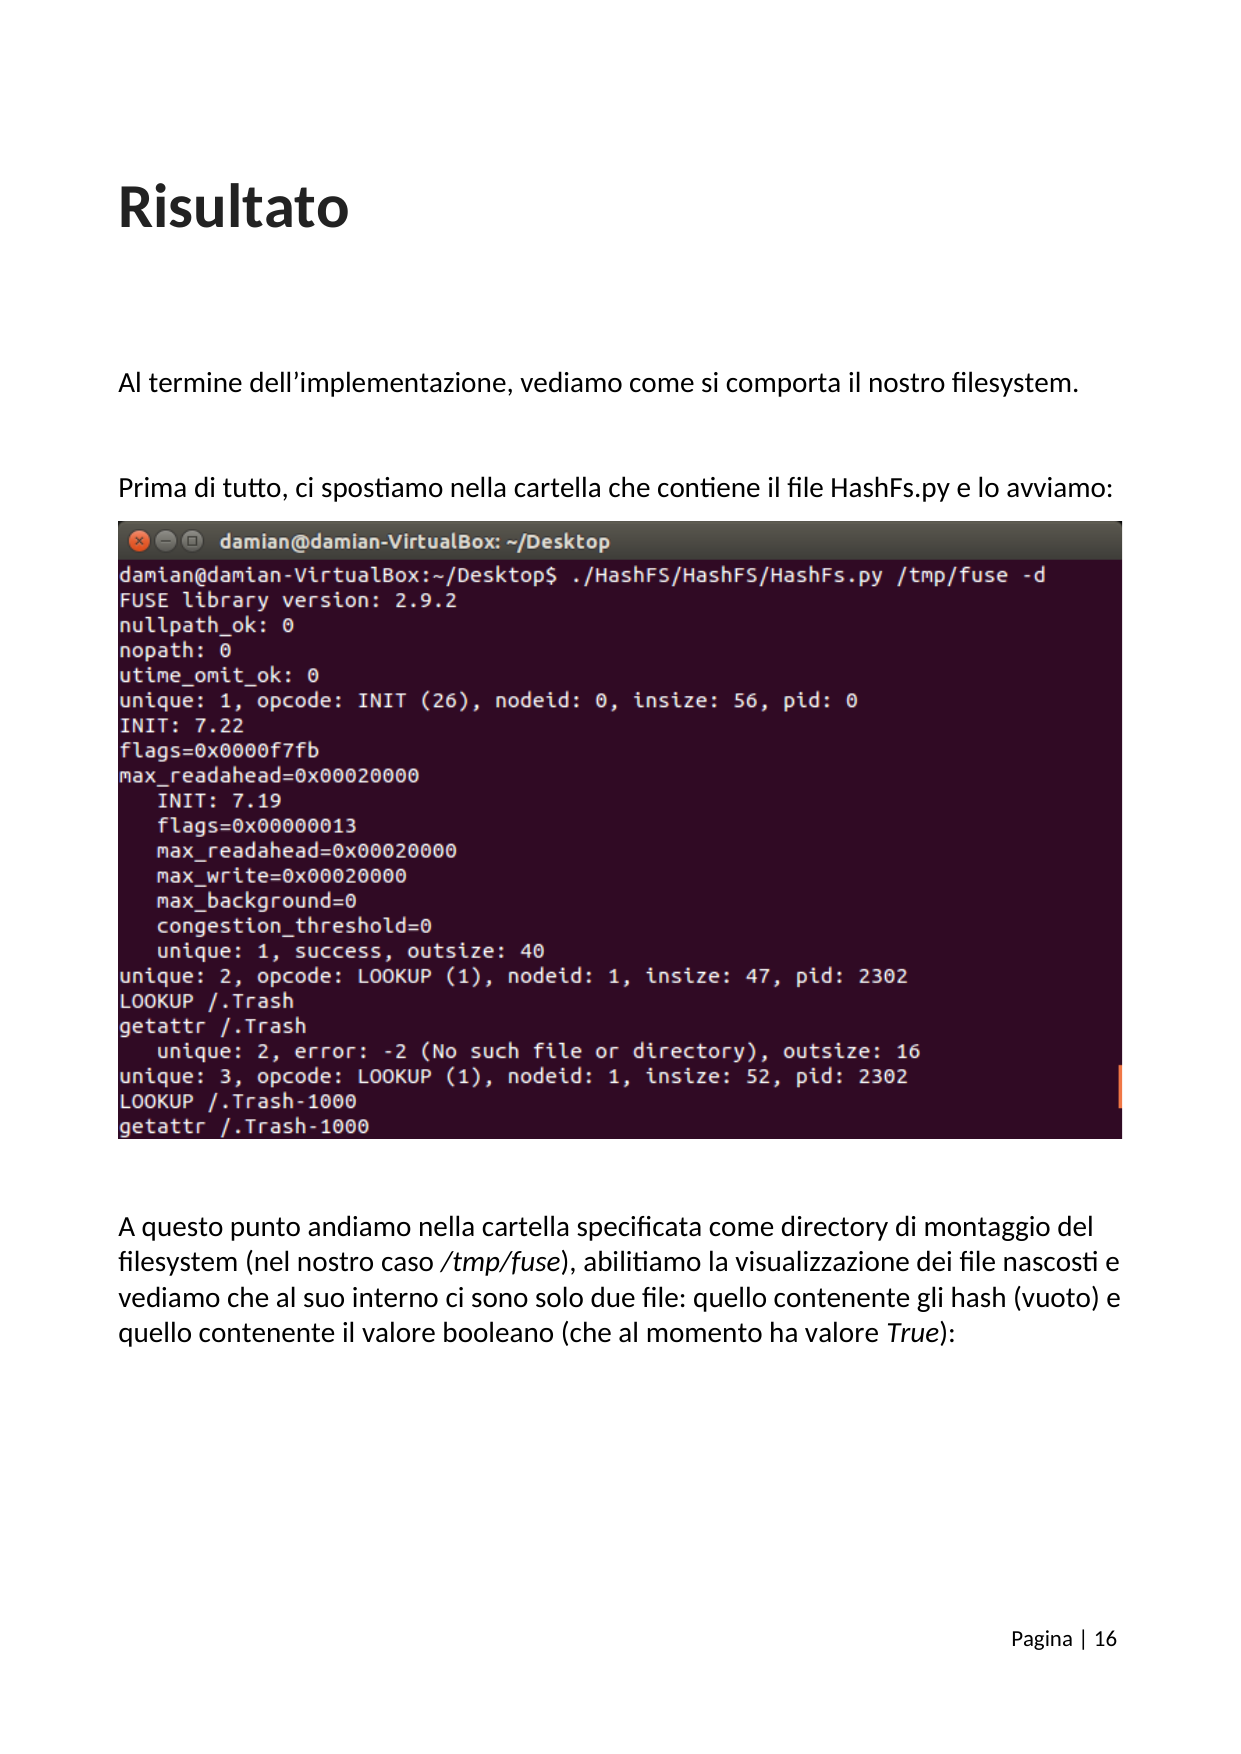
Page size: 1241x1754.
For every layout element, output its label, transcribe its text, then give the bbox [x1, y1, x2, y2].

list Prima di tutto, ci spostiamo nella cartella che contiene il file HashFs.py e lo avviamo: [118, 469, 1122, 504]
list Risultato [118, 167, 1122, 243]
list A questo punto andiamo nella cartella specificata come directory di montaggio del filesystem (nel nostro caso /tmp/fuse), abilitiamo la visualizzazione dei file nascosti e vediamo che al suo interno ci sono solo due file: quello contenente gli hash (vuoto) e quello contenente il valore booleano (che al momento ha valore True): [118, 1208, 1122, 1350]
list Al termine dell’implementazione, vediamo come si comporta il nostro filesystem. [118, 364, 1122, 400]
